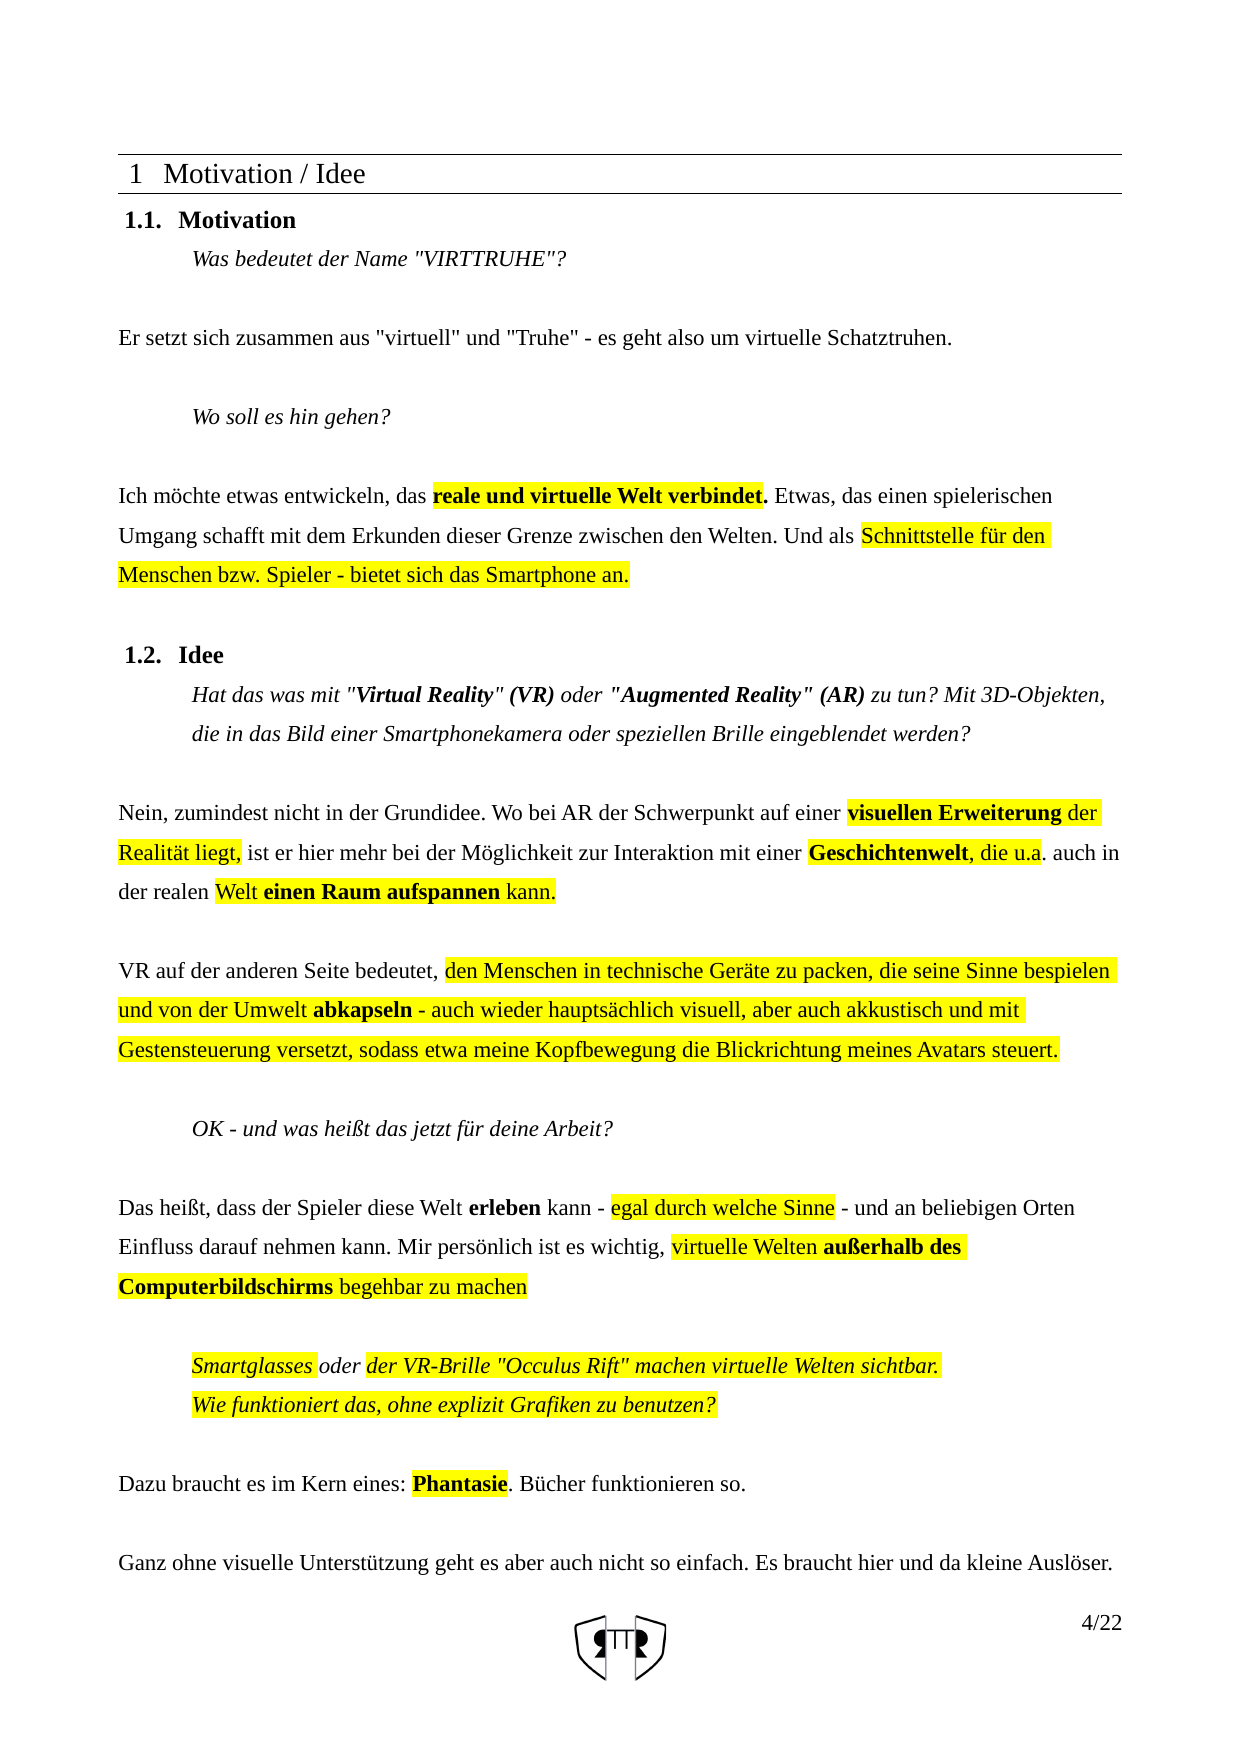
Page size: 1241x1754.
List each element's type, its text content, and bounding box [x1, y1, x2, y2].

text Wo soll es hin gehen? [192, 403, 1122, 430]
picture [574, 1615, 667, 1681]
text Ganz ohne visuelle Unterstützung geht es aber auch nicht so einfach. Es braucht hier und da kleine Auslöser. [118, 1549, 1122, 1576]
text VR auf der anderen Seite bedeutet, den Menschen in technische Geräte zu packen, die seine Sinne bespielen und von der Umwelt abkapseln - auch wieder hauptsächlich visuell, aber auch akkustisch und mit Gestensteuerung versetzt, sodass etwa meine Kopfbewegung die Blickrichtung meines Avatars steuert. [118, 957, 1122, 1062]
text Ich möchte etwas entwickeln, das reale und virtuelle Welt verbindet. Etwas, das einen spielerischen Umgang schafft mit dem Erkunden dieser Grenze zwischen den Welten. Und als Schnittstelle für den Menschen bzw. Spieler - bietet sich das Smartphone an. [118, 482, 1122, 588]
text Dazu braucht es im Kern eines: Phantasie. Bücher funktionieren so. [118, 1470, 1122, 1497]
text Smartglasses oder der VR-Brille "Occulus Rift" machen virtuelle Welten sichtbar. [192, 1352, 1122, 1378]
subtitle Motivation [124, 205, 1122, 234]
text OK - und was heißt das jetzt für deine Arbeit? [192, 1115, 1122, 1141]
text Nein, zumindest nicht in der Grundidee. Wo bei AR der Schwerpunkt auf einer visuellen Erweiterung der Realität liegt, ist er hier mehr bei der Möglichkeit zur Interaktion mit einer Geschichtenwelt, die u.a. auch in der realen Welt einen Raum aufspannen kann. [118, 799, 1122, 904]
subtitle Motivation / Idee [118, 155, 1122, 193]
subtitle Idee [124, 640, 1122, 669]
text Wie funktioniert das, ohne explizit Grafiken zu benutzen? [192, 1391, 1122, 1418]
text Er setzt sich zusammen aus "virtuell" und "Truhe" - es geht also um virtuelle Schatztruhen. [118, 324, 1122, 351]
text Was bedeutet der Name "VIRTTRUHE"? [192, 245, 1122, 272]
text Hat das was mit "Virtual Reality" (VR) oder "Augmented Reality" (AR) zu tun? Mit 3D-Objekten, die in das Bild einer Smartphonekamera oder speziellen Brille eingeblendet werden? [192, 681, 1122, 747]
text Das heißt, dass der Spieler diese Welt erleben kann - egal durch welche Sinne - und an beliebigen Orten Einfluss darauf nehmen kann. Mir persönlich ist es wichtig, virtuelle Welten außerhalb des Computerbildschirms begehbar zu machen [118, 1194, 1122, 1299]
